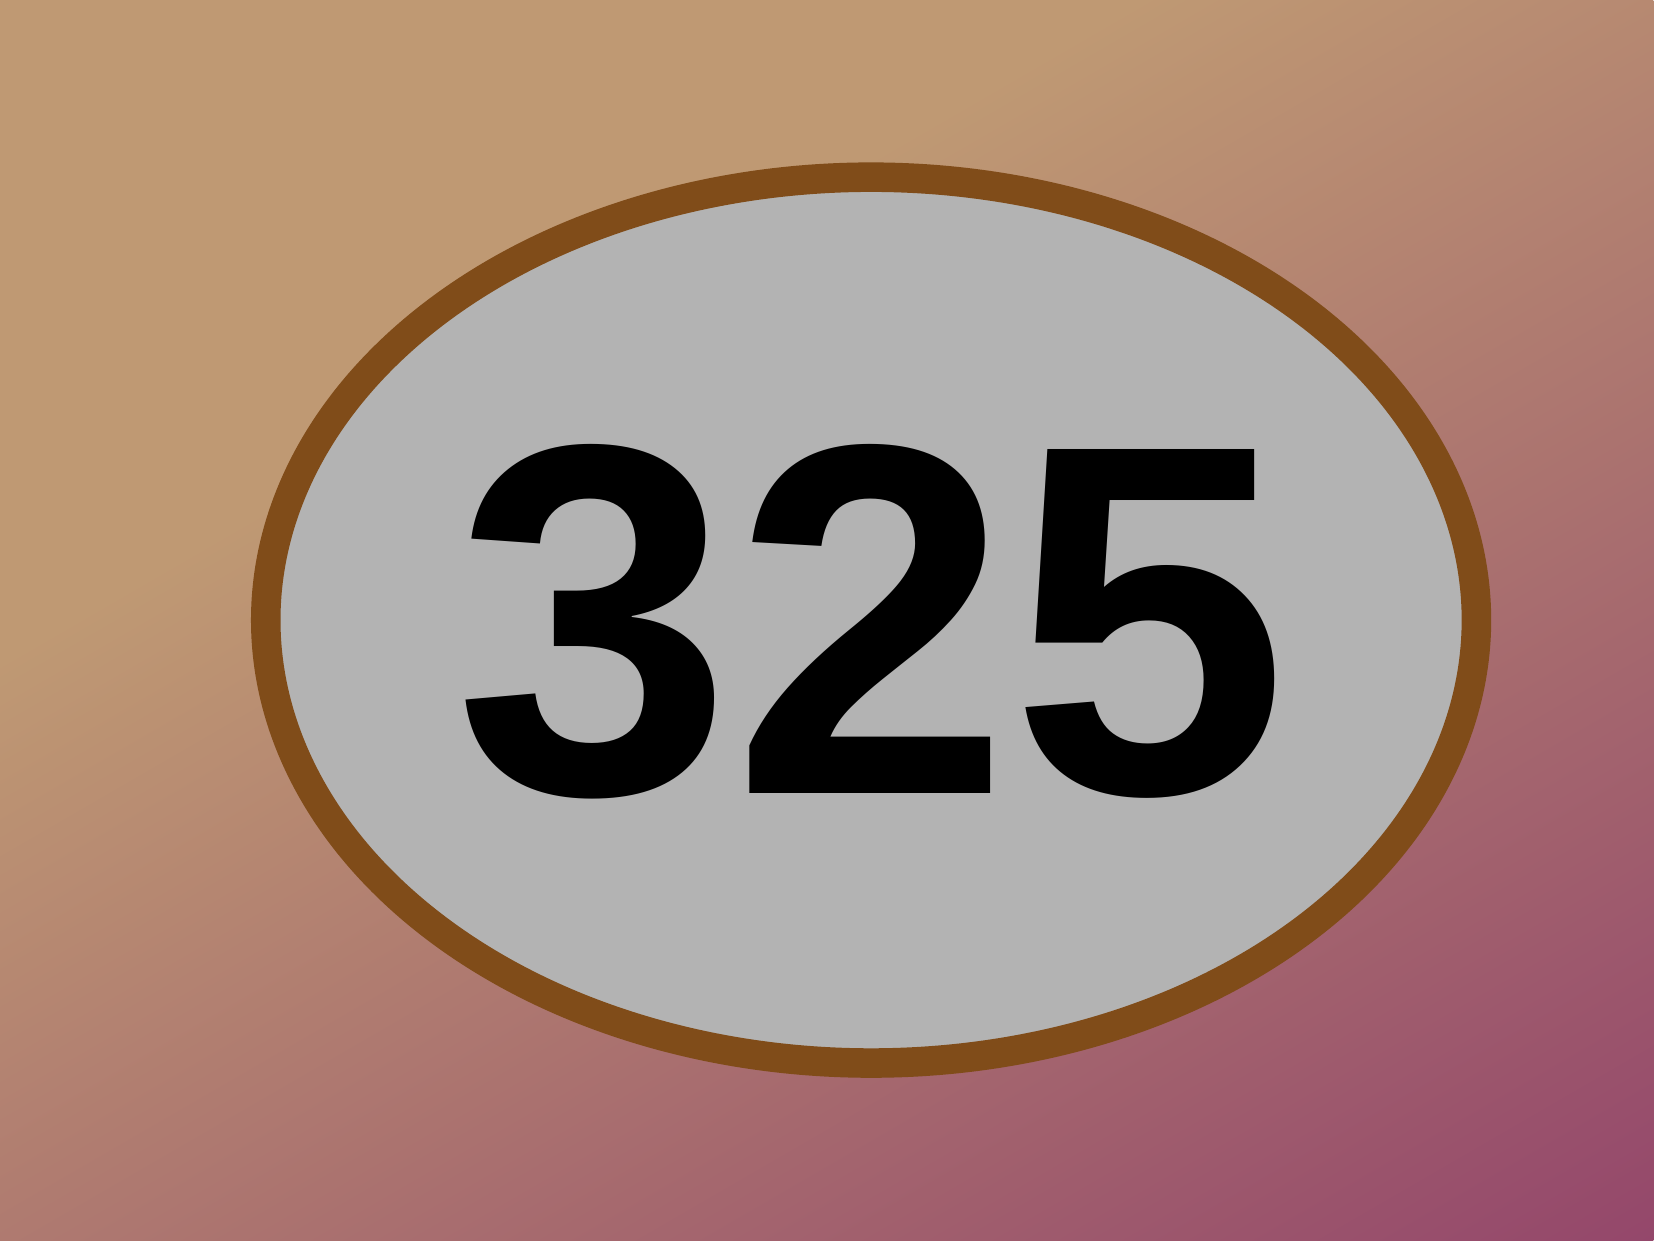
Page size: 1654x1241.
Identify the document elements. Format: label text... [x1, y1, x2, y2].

text_box 325 [265, 177, 1477, 1064]
